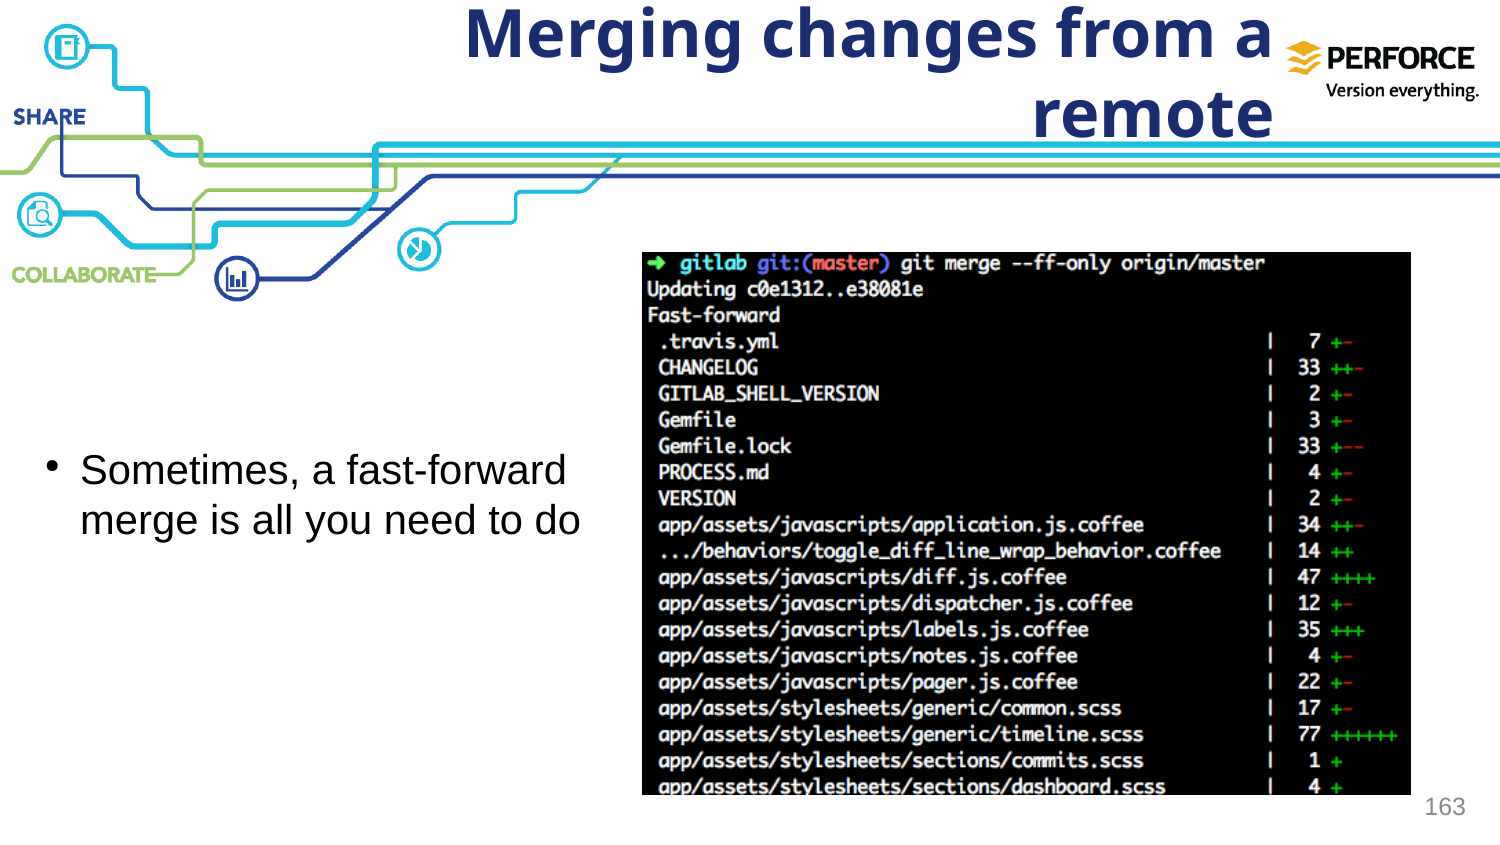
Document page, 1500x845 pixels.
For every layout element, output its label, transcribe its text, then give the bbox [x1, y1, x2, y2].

picture [0, 0, 1500, 845]
text_box Sometimes, a fast-forward merge is all you need to do [30, 435, 601, 616]
title Merging changes from a remote [240, 0, 1291, 198]
text_box [1131, 782, 1482, 828]
